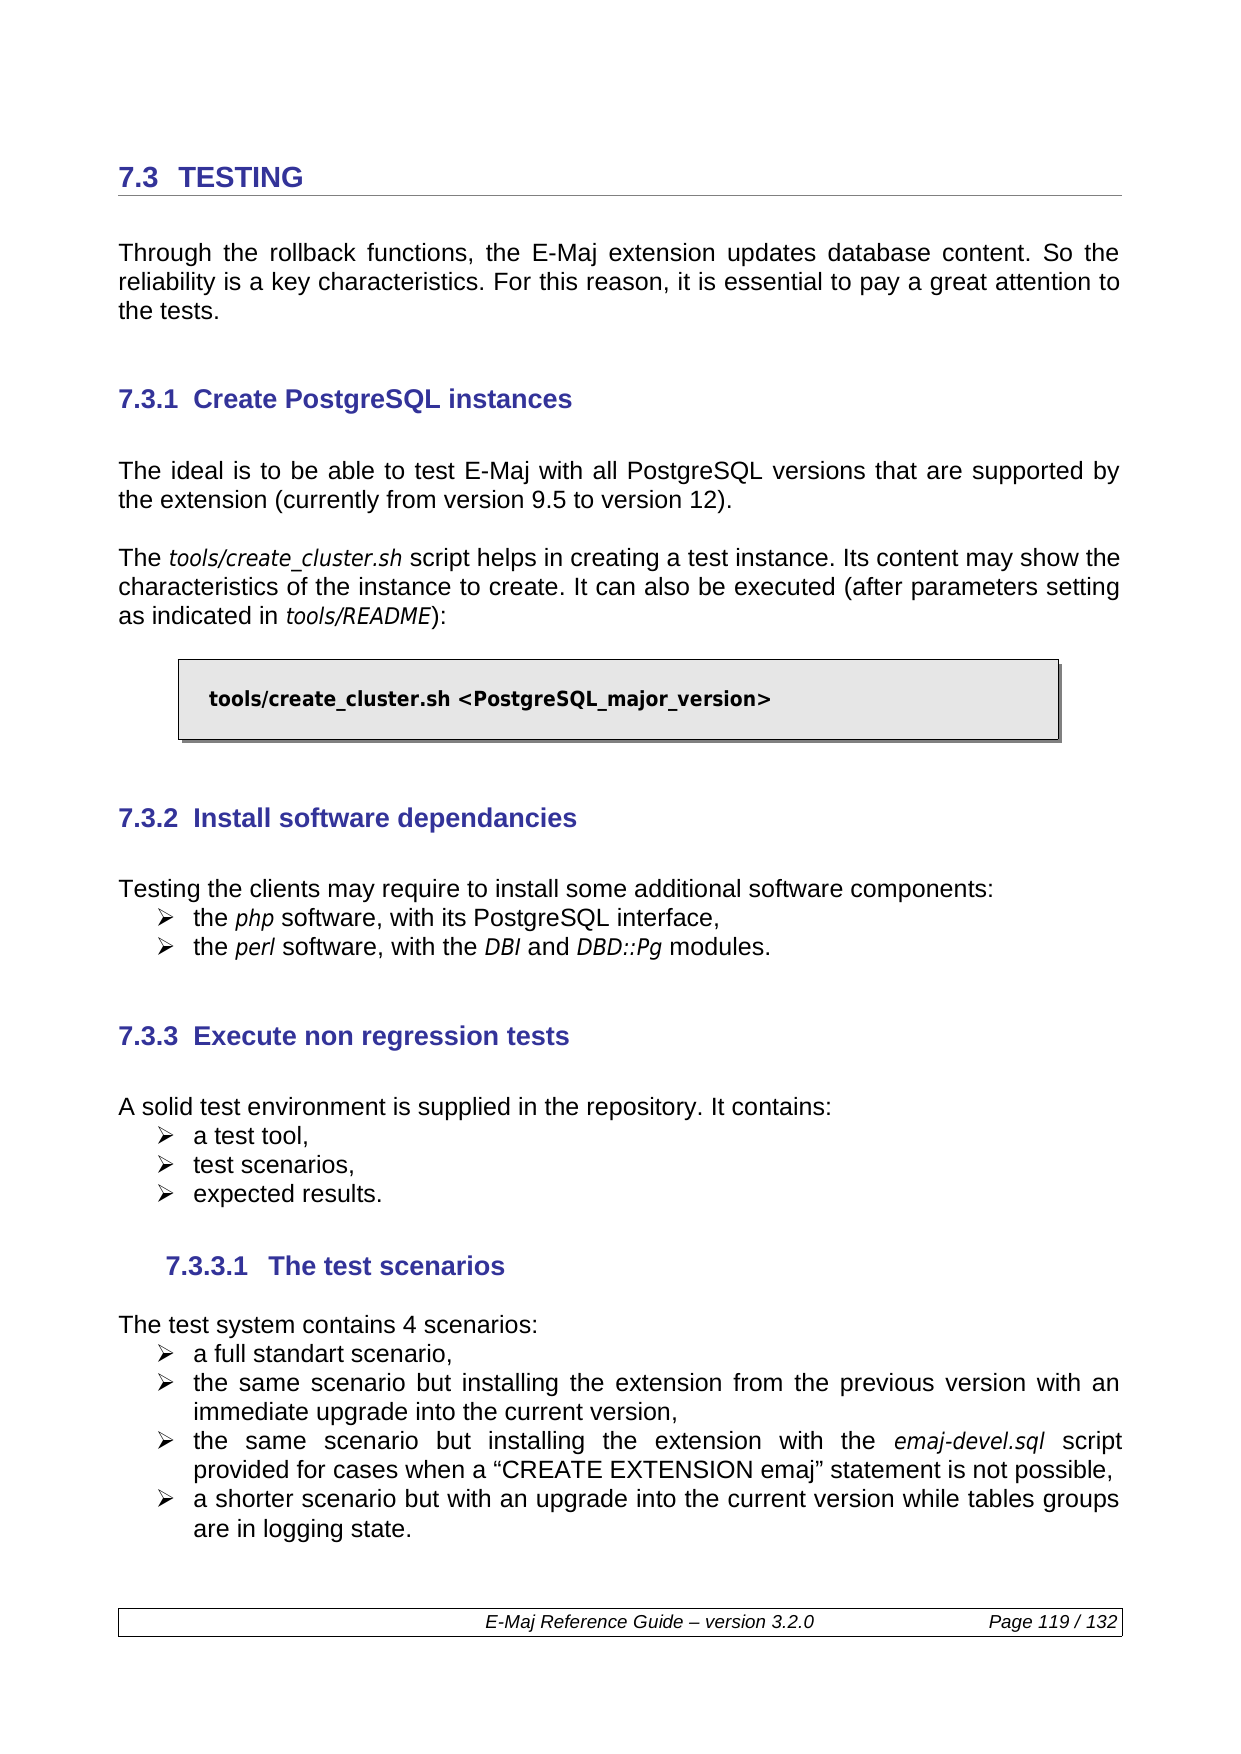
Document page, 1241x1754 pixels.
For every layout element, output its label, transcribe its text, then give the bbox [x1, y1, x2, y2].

text tools/create_cluster.sh <PostgreSQL_major_version> [179, 684, 1058, 708]
list the same scenario but installing the extension from the previous version with an immediate upgrade into the current version, [156, 1368, 1122, 1426]
subtitle Create PostgreSQL instances [118, 383, 1122, 414]
list the php software, with its PostgreSQL interface, [156, 903, 1122, 932]
text Through the rollback functions, the E-Maj extension updates database content. So the reliability is a key characteristics. For this reason, it is essential to pay a great attention to the tests. [118, 238, 1122, 325]
list a full standart scenario, [156, 1339, 1122, 1368]
list a test tool, [156, 1121, 1122, 1150]
list expected results. [156, 1179, 1122, 1208]
subtitle Testing [118, 160, 1122, 195]
text The test system contains 4 scenarios: [118, 1310, 1122, 1339]
list test scenarios, [156, 1150, 1122, 1179]
list the perl software, with the DBI and DBD::Pg modules. [156, 932, 1122, 961]
list the same scenario but installing the extension with the emaj-devel.sql script provided for cases when a “CREATE EXTENSION emaj” statement is not possible, [156, 1426, 1122, 1484]
subtitle The test scenarios [165, 1250, 1122, 1281]
text The tools/create_cluster.sh script helps in creating a test instance. Its content may show the characteristics of the instance to create. It can also be executed (after parameters setting as indicated in tools/README): [118, 543, 1122, 630]
text The ideal is to be able to test E-Maj with all PostgreSQL versions that are supported by the extension (currently from version 9.5 to version 12). [118, 456, 1122, 514]
subtitle Install software dependancies [118, 802, 1122, 833]
text A solid test environment is supplied in the repository. It contains: [118, 1092, 1122, 1121]
list a shorter scenario but with an upgrade into the current version while tables groups are in logging state. [156, 1484, 1122, 1542]
subtitle Execute non regression tests [118, 1019, 1122, 1051]
text Testing the clients may require to install some additional software components: [118, 874, 1122, 903]
